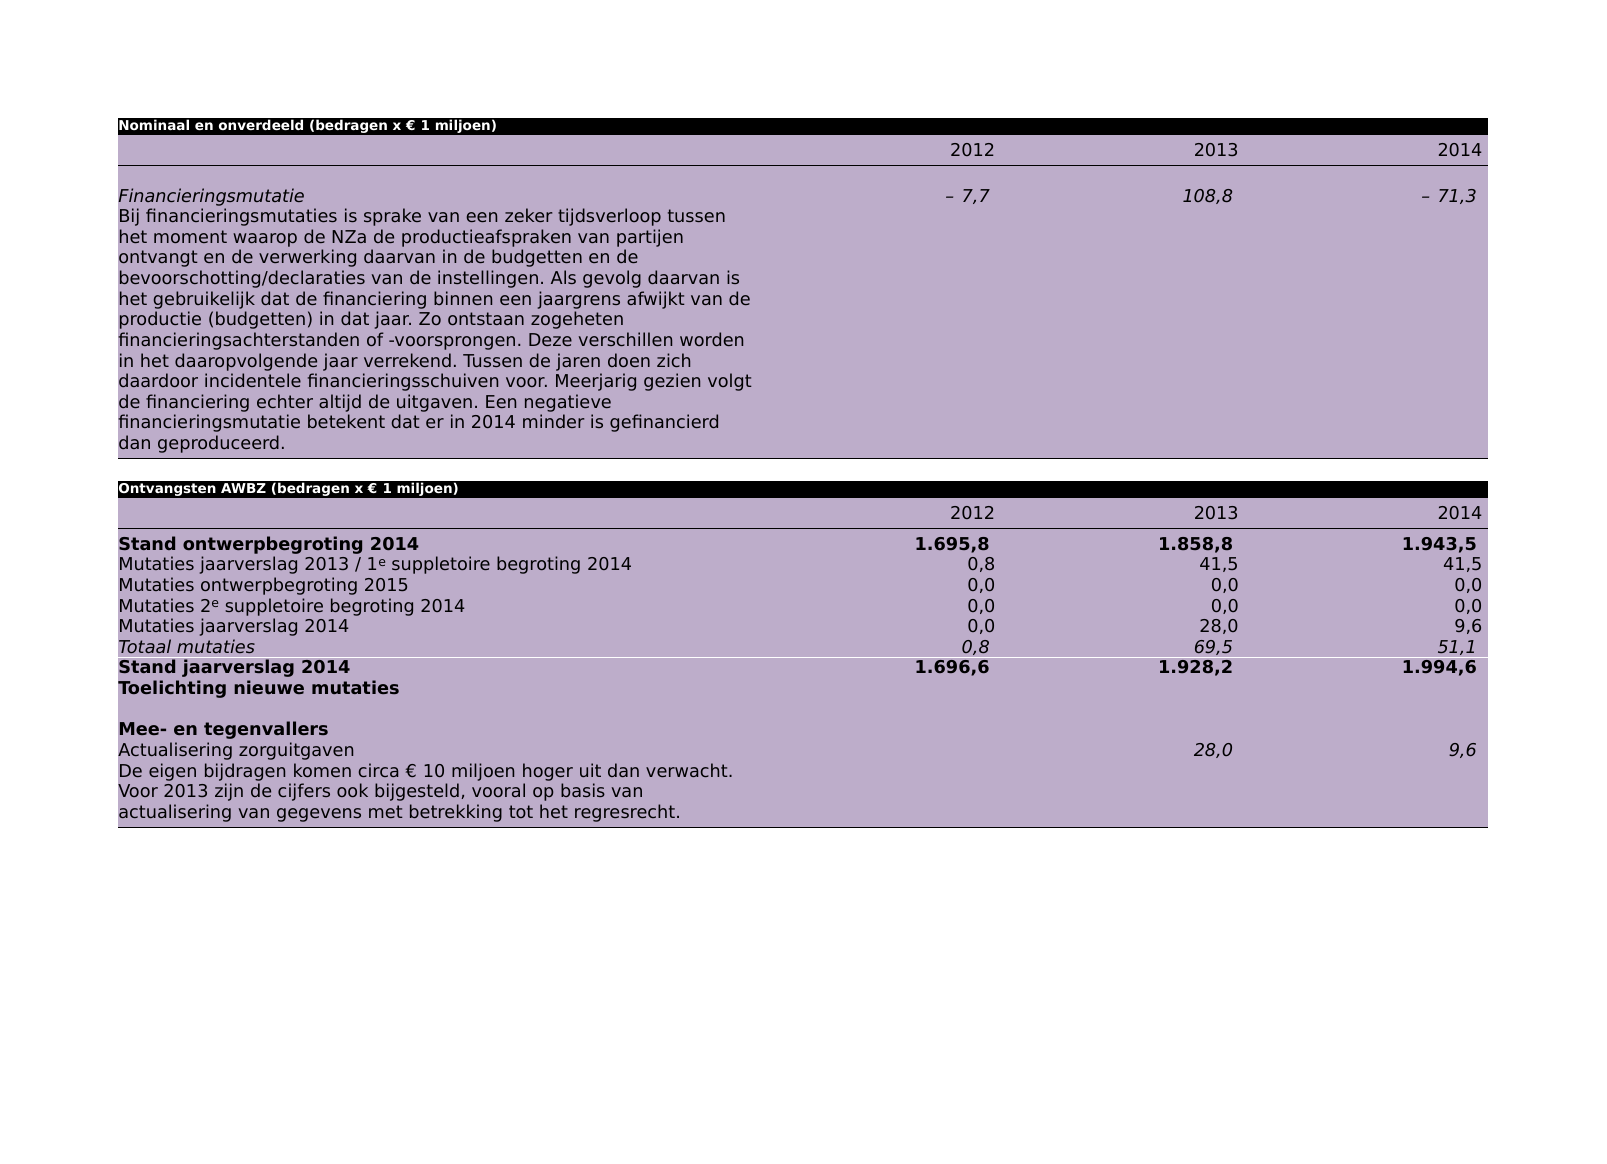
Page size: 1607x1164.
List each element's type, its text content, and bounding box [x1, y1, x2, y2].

table_cell 41,5 [1245, 554, 1488, 575]
table_cell Stand jaarverslag 2014 [118, 658, 757, 678]
table_cell Actualisering zorguitgaven [118, 740, 757, 761]
table_cell 69,5 [1001, 637, 1244, 657]
table_cell 1.858,8 [1001, 529, 1244, 554]
table_cell [758, 206, 1001, 458]
table_cell 108,8 [1001, 186, 1244, 206]
table_cell 2014 [1245, 498, 1488, 528]
table_cell [758, 678, 1001, 699]
table_cell [118, 166, 757, 186]
table_cell 0,8 [758, 554, 1001, 575]
table_cell Mee- en tegenvallers [118, 719, 757, 740]
table_cell – 7,7 [758, 186, 1001, 206]
table_cell [118, 498, 757, 528]
table_cell Mutaties 2e suppletoire begroting 2014 [118, 596, 757, 616]
table_cell 0,0 [1001, 575, 1244, 596]
table_cell De eigen bijdragen komen circa € 10 miljoen hoger uit dan verwacht. Voor 2013 zijn de cijfers ook bijgesteld, vooral op basis van actualisering van gegevens met betrekking tot het regresrecht. [118, 761, 757, 827]
table_cell Bij financieringsmutaties is sprake van een zeker tijdsverloop tussen het moment waarop de NZa de productieafspraken van partijen ontvangt en de verwerking daarvan in de budgetten en de bevoorschotting/declaraties van de instellingen. Als gevolg daarvan is het gebruikelijk dat de financiering binnen een jaargrens afwijkt van de productie (budgetten) in dat jaar. Zo ontstaan zogeheten financieringsachterstanden of -voorsprongen. Deze verschillen worden in het daaropvolgende jaar verrekend. Tussen de jaren doen zich daardoor incidentele financieringsschuiven voor. Meerjarig gezien volgt de financiering echter altijd de uitgaven. Een negatieve financieringsmutatie betekent dat er in 2014 minder is gefinancierd dan geproduceerd. [118, 206, 757, 458]
table_cell – 71,3 [1245, 186, 1488, 206]
table_cell 41,5 [1001, 554, 1244, 575]
table_cell Mutaties ontwerpbegroting 2015 [118, 575, 757, 596]
table_cell [758, 761, 1001, 827]
table_cell 28,0 [1001, 740, 1244, 761]
table_cell 2013 [1001, 498, 1244, 528]
table_cell [1001, 699, 1244, 719]
table_cell [1001, 678, 1244, 699]
table_cell 0,0 [758, 575, 1001, 596]
table_cell [1001, 206, 1244, 458]
table_cell Stand ontwerpbegroting 2014 [118, 529, 757, 554]
table_cell [1001, 719, 1244, 740]
table_cell [758, 740, 1001, 761]
table_header Nominaal en onverdeeld (bedragen x € 1 miljoen) [118, 118, 1488, 134]
table_cell 1.943,5 [1245, 529, 1488, 554]
table_cell 0,0 [1245, 575, 1488, 596]
table_cell 0,0 [758, 596, 1001, 616]
table_cell [1245, 761, 1488, 827]
table_cell 1.994,6 [1245, 658, 1488, 678]
table_cell [1245, 206, 1488, 458]
table_cell [758, 719, 1001, 740]
table_cell 1.695,8 [758, 529, 1001, 554]
table_cell [1245, 678, 1488, 699]
table_cell [1245, 166, 1488, 186]
table_cell 9,6 [1245, 740, 1488, 761]
table_cell Totaal mutaties [118, 637, 757, 657]
table_cell [758, 166, 1001, 186]
table_cell Mutaties jaarverslag 2013 / 1e suppletoire begroting 2014 [118, 554, 757, 575]
table_header Ontvangsten AWBZ (bedragen x € 1 miljoen) [118, 481, 1488, 497]
table_cell [1245, 699, 1488, 719]
table_cell 0,0 [1001, 596, 1244, 616]
table_cell Toelichting nieuwe mutaties [118, 678, 757, 699]
table_cell 0,8 [758, 637, 1001, 657]
table_cell [1001, 166, 1244, 186]
table_cell [118, 135, 757, 165]
table_cell 2012 [758, 498, 1001, 528]
table_cell [1245, 719, 1488, 740]
table_cell [758, 699, 1001, 719]
table_cell [118, 699, 757, 719]
table_cell Mutaties jaarverslag 2014 [118, 616, 757, 637]
table_cell 2012 [758, 135, 1001, 165]
table_cell 2014 [1245, 135, 1488, 165]
table_cell 2013 [1001, 135, 1244, 165]
table_cell Financieringsmutatie [118, 186, 757, 206]
table_cell 1.928,2 [1001, 658, 1244, 678]
table_cell 0,0 [758, 616, 1001, 637]
table_cell 51,1 [1245, 637, 1488, 657]
table_cell 9,6 [1245, 616, 1488, 637]
table_cell [1001, 761, 1244, 827]
table_cell 1.696,6 [758, 658, 1001, 678]
table_cell 0,0 [1245, 596, 1488, 616]
table_cell 28,0 [1001, 616, 1244, 637]
